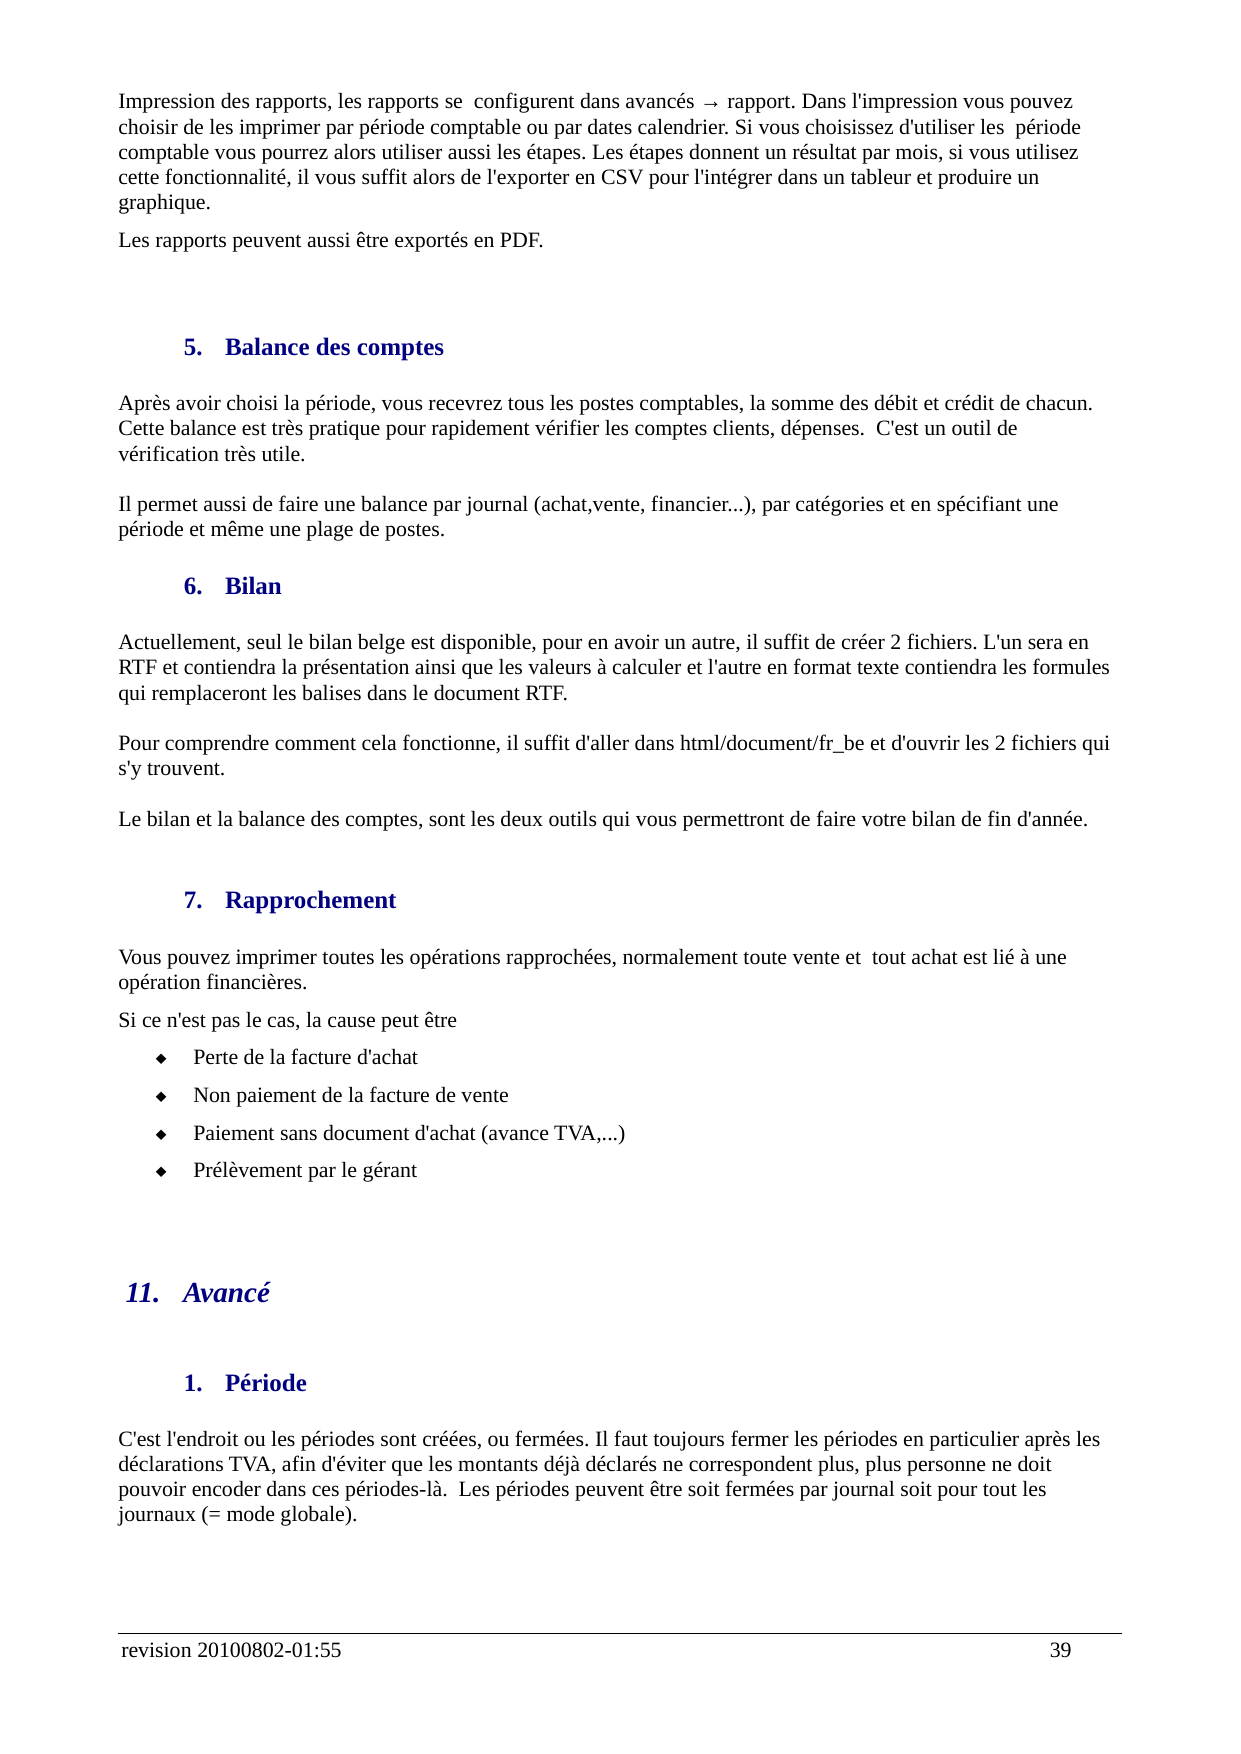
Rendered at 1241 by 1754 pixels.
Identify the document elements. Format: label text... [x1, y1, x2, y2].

list Non paiement de la facture de vente [156, 1082, 1122, 1107]
text Vous pouvez imprimer toutes les opérations rapprochées, normalement toute vente et tout achat est lié à une opération financières. [118, 944, 1122, 994]
text Pour comprendre comment cela fonctionne, il suffit d'aller dans html/document/fr_be et d'ouvrir les 2 fichiers qui s'y trouvent. [118, 730, 1122, 780]
subtitle Période [177, 1368, 1122, 1396]
subtitle Rapprochement [177, 886, 1122, 914]
list Prélèvement par le gérant [156, 1157, 1122, 1183]
text Après avoir choisi la période, vous recevrez tous les postes comptables, la somme des débit et crédit de chacun. Cette balance est très pratique pour rapidement vérifier les comptes clients, dépenses. C'est un outil de vérification très utile. [118, 390, 1122, 466]
subtitle Avancé [118, 1275, 1122, 1309]
text C'est l'endroit ou les périodes sont créées, ou fermées. Il faut toujours fermer les périodes en particulier après les déclarations TVA, afin d'éviter que les montants déjà déclarés ne correspondent plus, plus personne ne doit pouvoir encoder dans ces périodes-là. Les périodes peuvent être soit fermées par journal soit pour tout les journaux (= mode globale). [118, 1426, 1122, 1527]
list Paiement sans document d'achat (avance TVA,...) [156, 1120, 1122, 1145]
text Actuellement, seul le bilan belge est disponible, pour en avoir un autre, il suffit de créer 2 fichiers. L'un sera en RTF et contiendra la présentation ainsi que les valeurs à calculer et l'autre en format texte contiendra les formules qui remplaceront les balises dans le document RTF. [118, 629, 1122, 705]
text Le bilan et la balance des comptes, sont les deux outils qui vous permettront de faire votre bilan de fin d'année. [118, 806, 1122, 831]
list Perte de la facture d'achat [156, 1044, 1122, 1069]
text Impression des rapports, les rapports se configurent dans avancés → rapport. Dans l'impression vous pouvez choisir de les imprimer par période comptable ou par dates calendrier. Si vous choisissez d'utiliser les période comptable vous pourrez alors utiliser aussi les étapes. Les étapes donnent un résultat par mois, si vous utilisez cette fonctionnalité, il vous suffit alors de l'exporter en CSV pour l'intégrer dans un tableur et produire un graphique. [118, 88, 1122, 214]
text Les rapports peuvent aussi être exportés en PDF. [118, 227, 1122, 252]
subtitle Bilan [177, 571, 1122, 600]
text Il permet aussi de faire une balance par journal (achat,vente, financier...), par catégories et en spécifiant une période et même une plage de postes. [118, 491, 1122, 541]
subtitle Balance des comptes [177, 332, 1122, 361]
text Si ce n'est pas le cas, la cause peut être [118, 1007, 1122, 1032]
